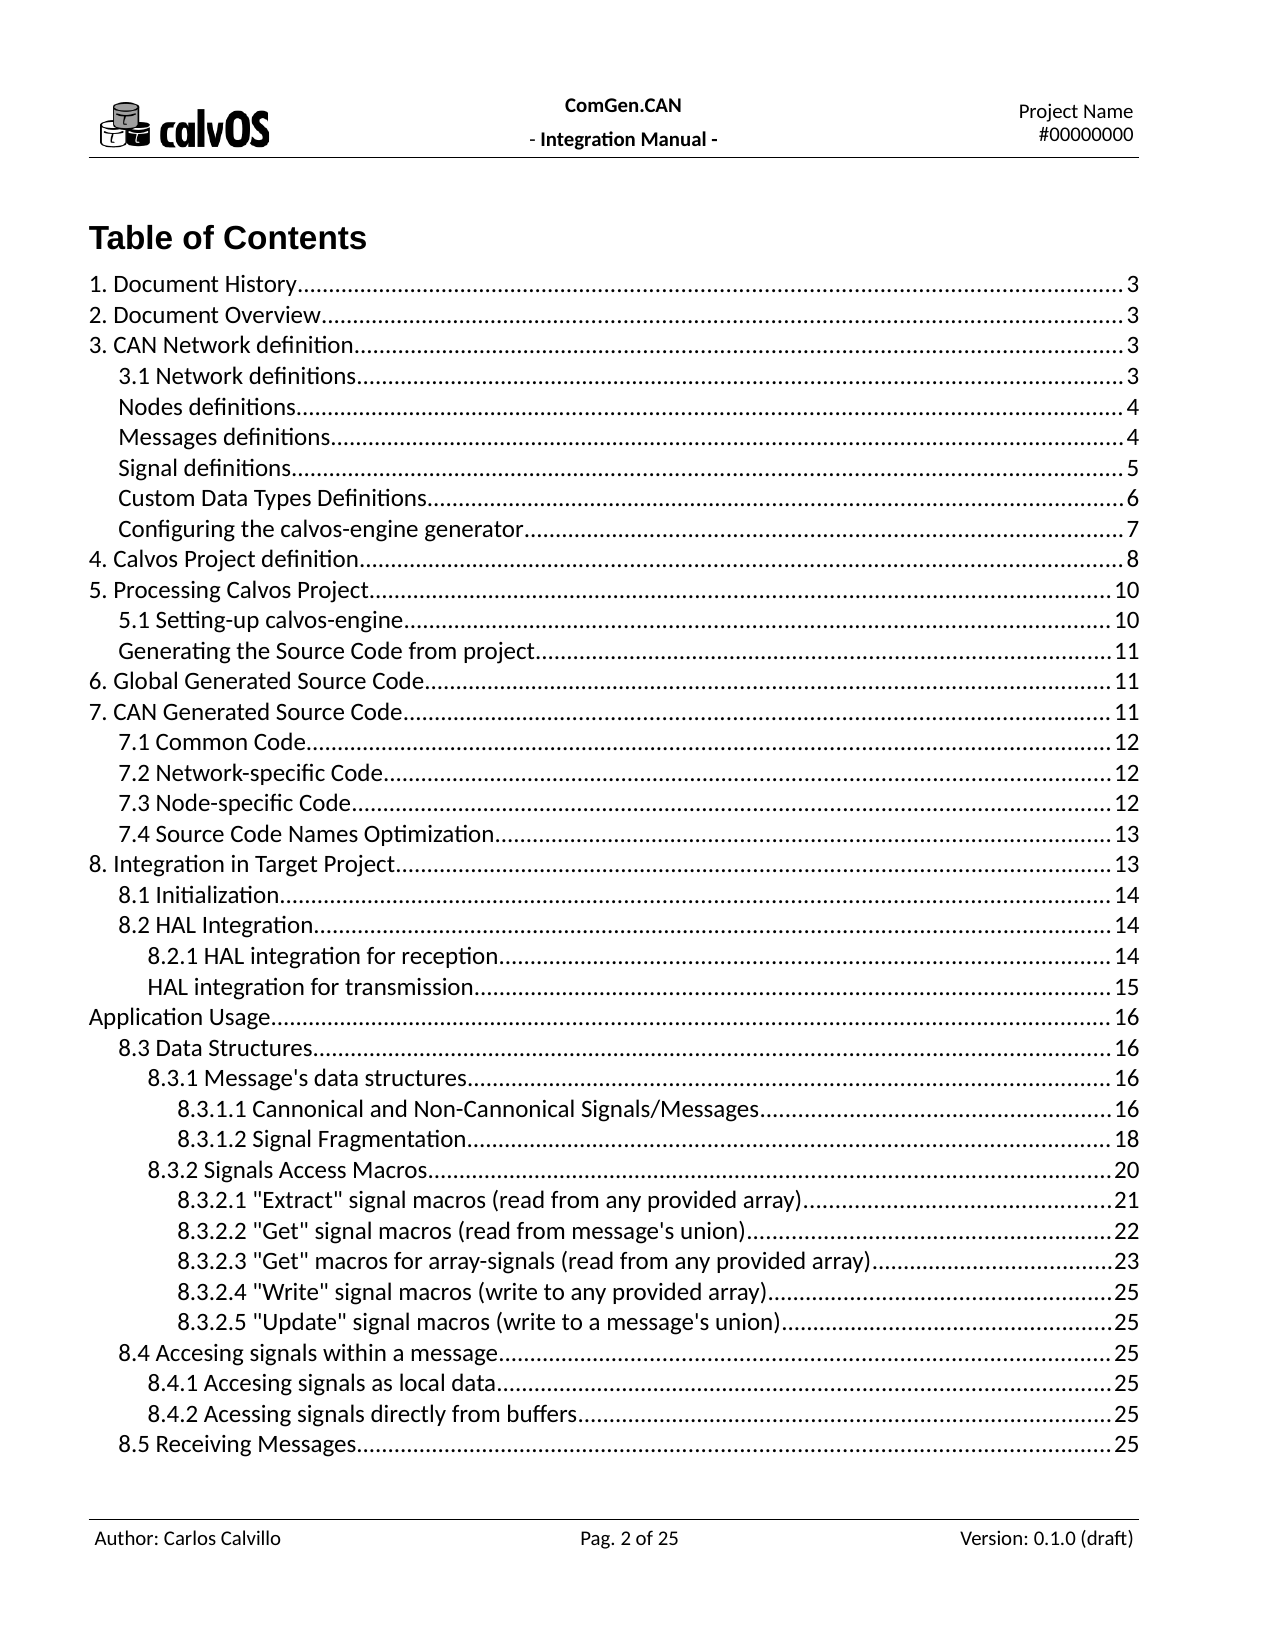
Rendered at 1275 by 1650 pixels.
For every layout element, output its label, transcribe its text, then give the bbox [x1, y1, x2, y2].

text 8.2.1 HAL integration for reception 14 [147, 940, 1139, 971]
text Messages definitions 4 [118, 421, 1139, 452]
text 8.1 Initialization 14 [118, 879, 1139, 909]
text 8.5 Receiving Messages 25 [118, 1428, 1139, 1459]
text 8.3.2 Signals Access Macros 20 [147, 1154, 1139, 1184]
text 4. Calvos Project definition 8 [88, 543, 1139, 574]
text 8.3 Data Structures 16 [118, 1032, 1139, 1062]
subtitle Table of Contents [88, 218, 1139, 256]
text 8.4 Accesing signals within a message 25 [118, 1337, 1139, 1367]
text 7.1 Common Code 12 [118, 726, 1139, 757]
text 7.4 Source Code Names Optimization 13 [118, 818, 1139, 848]
text 5.1 Setting-up calvos-engine 10 [118, 604, 1139, 635]
text 8.4.1 Accesing signals as local data 25 [147, 1367, 1139, 1398]
text 8. Integration in Target Project 13 [88, 848, 1139, 879]
text 8.3.1 Message's data structures 16 [147, 1062, 1139, 1093]
text 3.1 Network definitions 3 [118, 360, 1139, 391]
text 8.4.2 Acessing signals directly from buffers 25 [147, 1398, 1139, 1428]
text HAL integration for transmission 15 [147, 971, 1139, 1001]
text 7.2 Network-specific Code 12 [118, 757, 1139, 787]
text Configuring the calvos-engine generator 7 [118, 513, 1139, 543]
text 8.3.1.2 Signal Fragmentation 18 [177, 1123, 1139, 1154]
text Custom Data Types Definitions 6 [118, 482, 1139, 513]
text Nodes definitions 4 [118, 391, 1139, 421]
text 5. Processing Calvos Project 10 [88, 574, 1139, 604]
text 7.3 Node-specific Code 12 [118, 787, 1139, 818]
text 8.3.2.2 "Get" signal macros (read from message's union) 22 [177, 1215, 1139, 1245]
picture [100, 102, 270, 148]
text 6. Global Generated Source Code 11 [88, 665, 1139, 696]
text 1. Document History 3 [88, 269, 1139, 299]
text 8.3.2.4 "Write" signal macros (write to any provided array) 25 [177, 1276, 1139, 1306]
text 2. Document Overview 3 [88, 299, 1139, 330]
text Application Usage 16 [88, 1001, 1139, 1032]
text 7. CAN Generated Source Code 11 [88, 696, 1139, 726]
text Signal definitions 5 [118, 452, 1139, 482]
text 8.3.2.5 "Update" signal macros (write to a message's union) 25 [177, 1306, 1139, 1337]
text 3. CAN Network definition 3 [88, 330, 1139, 360]
text 8.3.1.1 Cannonical and Non-Cannonical Signals/Messages 16 [177, 1093, 1139, 1123]
text 8.2 HAL Integration 14 [118, 909, 1139, 940]
text Generating the Source Code from project 11 [118, 635, 1139, 665]
text 8.3.2.3 "Get" macros for array-signals (read from any provided array) 23 [177, 1245, 1139, 1276]
text 8.3.2.1 "Extract" signal macros (read from any provided array) 21 [177, 1184, 1139, 1215]
